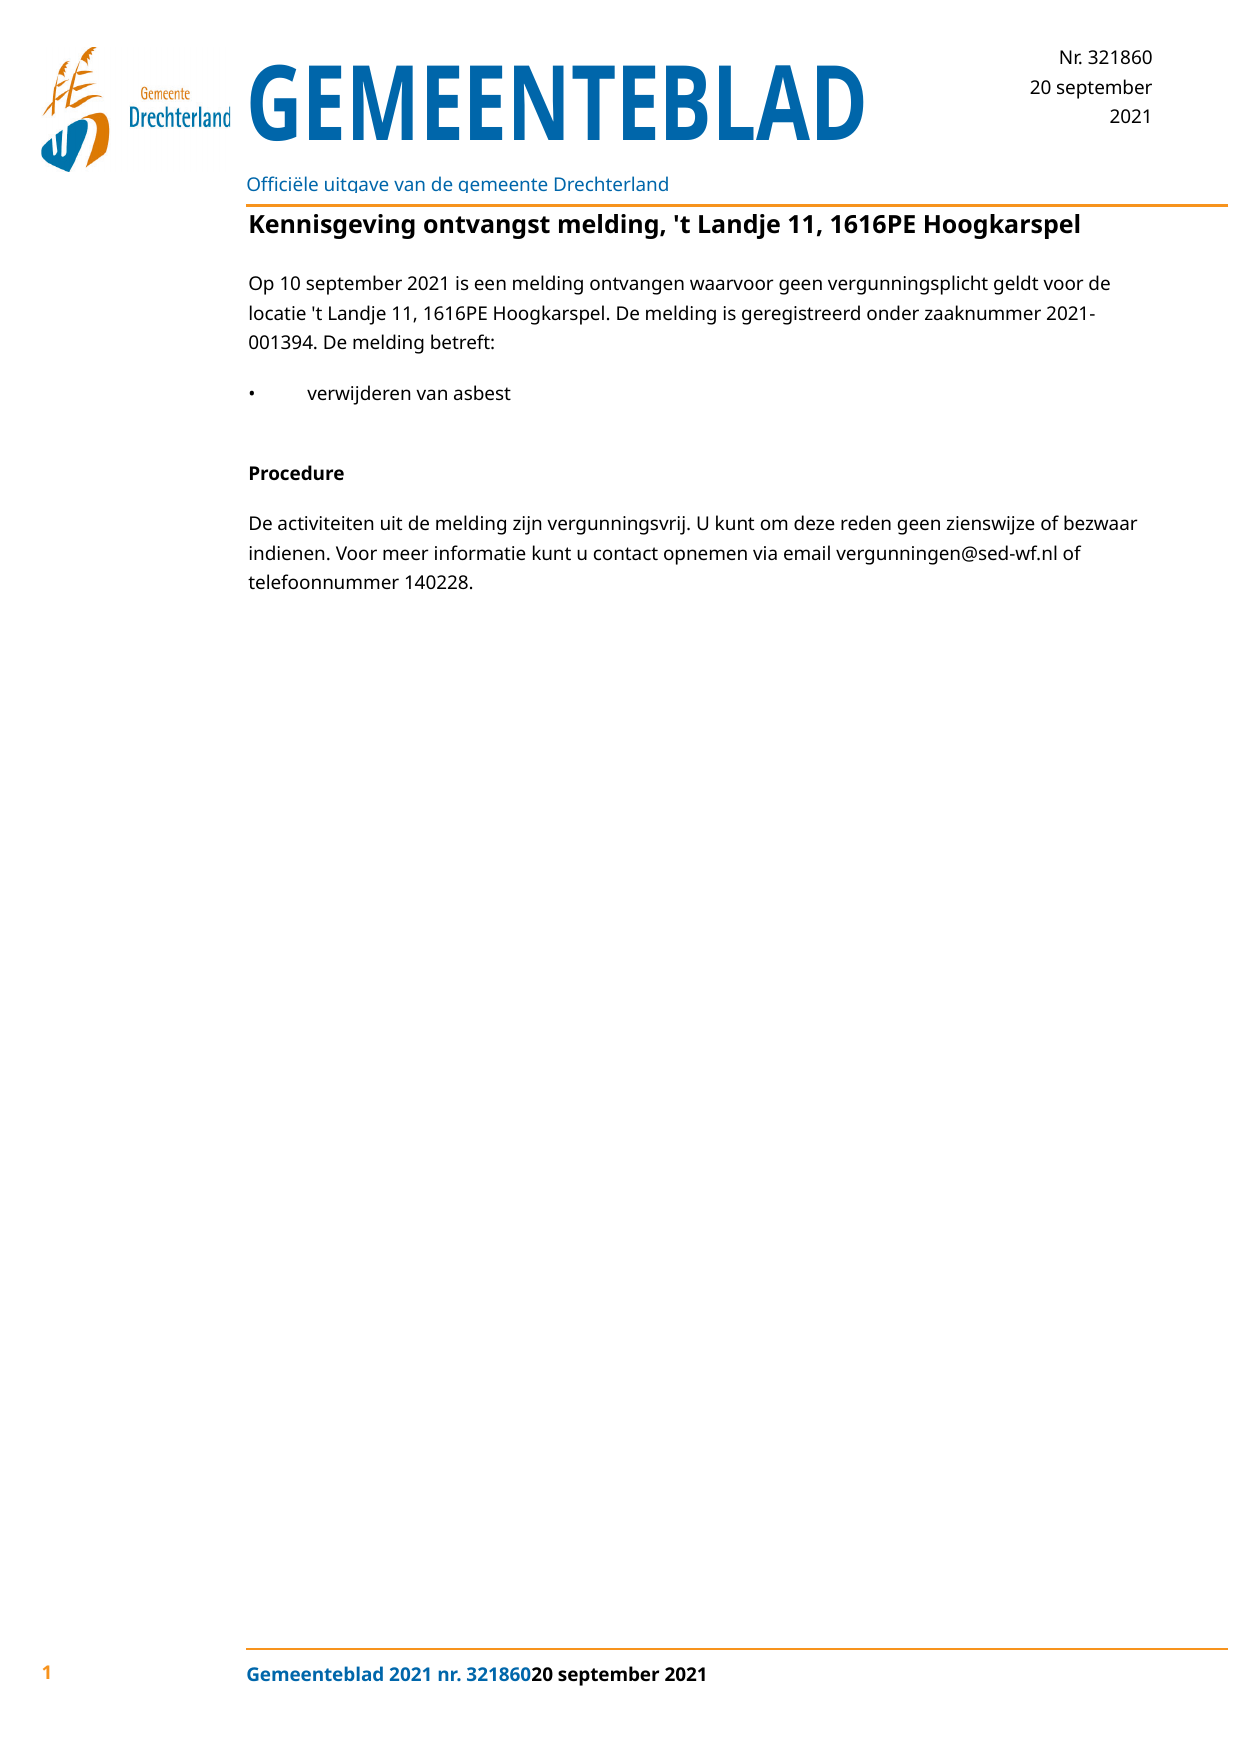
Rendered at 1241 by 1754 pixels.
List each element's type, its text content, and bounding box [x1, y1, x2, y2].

text De activiteiten uit de melding zijn vergunningsvrij. U kunt om deze reden geen zienswijze of bezwaar indienen. Voor meer informatie kunt u contact opnemen via email vergunningen@sed-wf.nl of telefoonnummer 140228. [248, 510, 1152, 595]
list verwijderen van asbest [248, 380, 1152, 406]
text Kennisgeving ontvangst melding, 't Landje 11, 1616PE Hoogkarspel [248, 207, 1152, 241]
picture [41, 47, 231, 172]
picture [41, 158, 64, 172]
text Procedure [248, 460, 1152, 486]
picture [226, 115, 231, 124]
text Op 10 september 2021 is een melding ontvangen waarvoor geen vergunningsplicht geldt voor de locatie 't Landje 11, 1616PE Hoogkarspel. De melding is geregistreerd onder zaaknummer 2021-001394. De melding betreft: [248, 270, 1152, 355]
